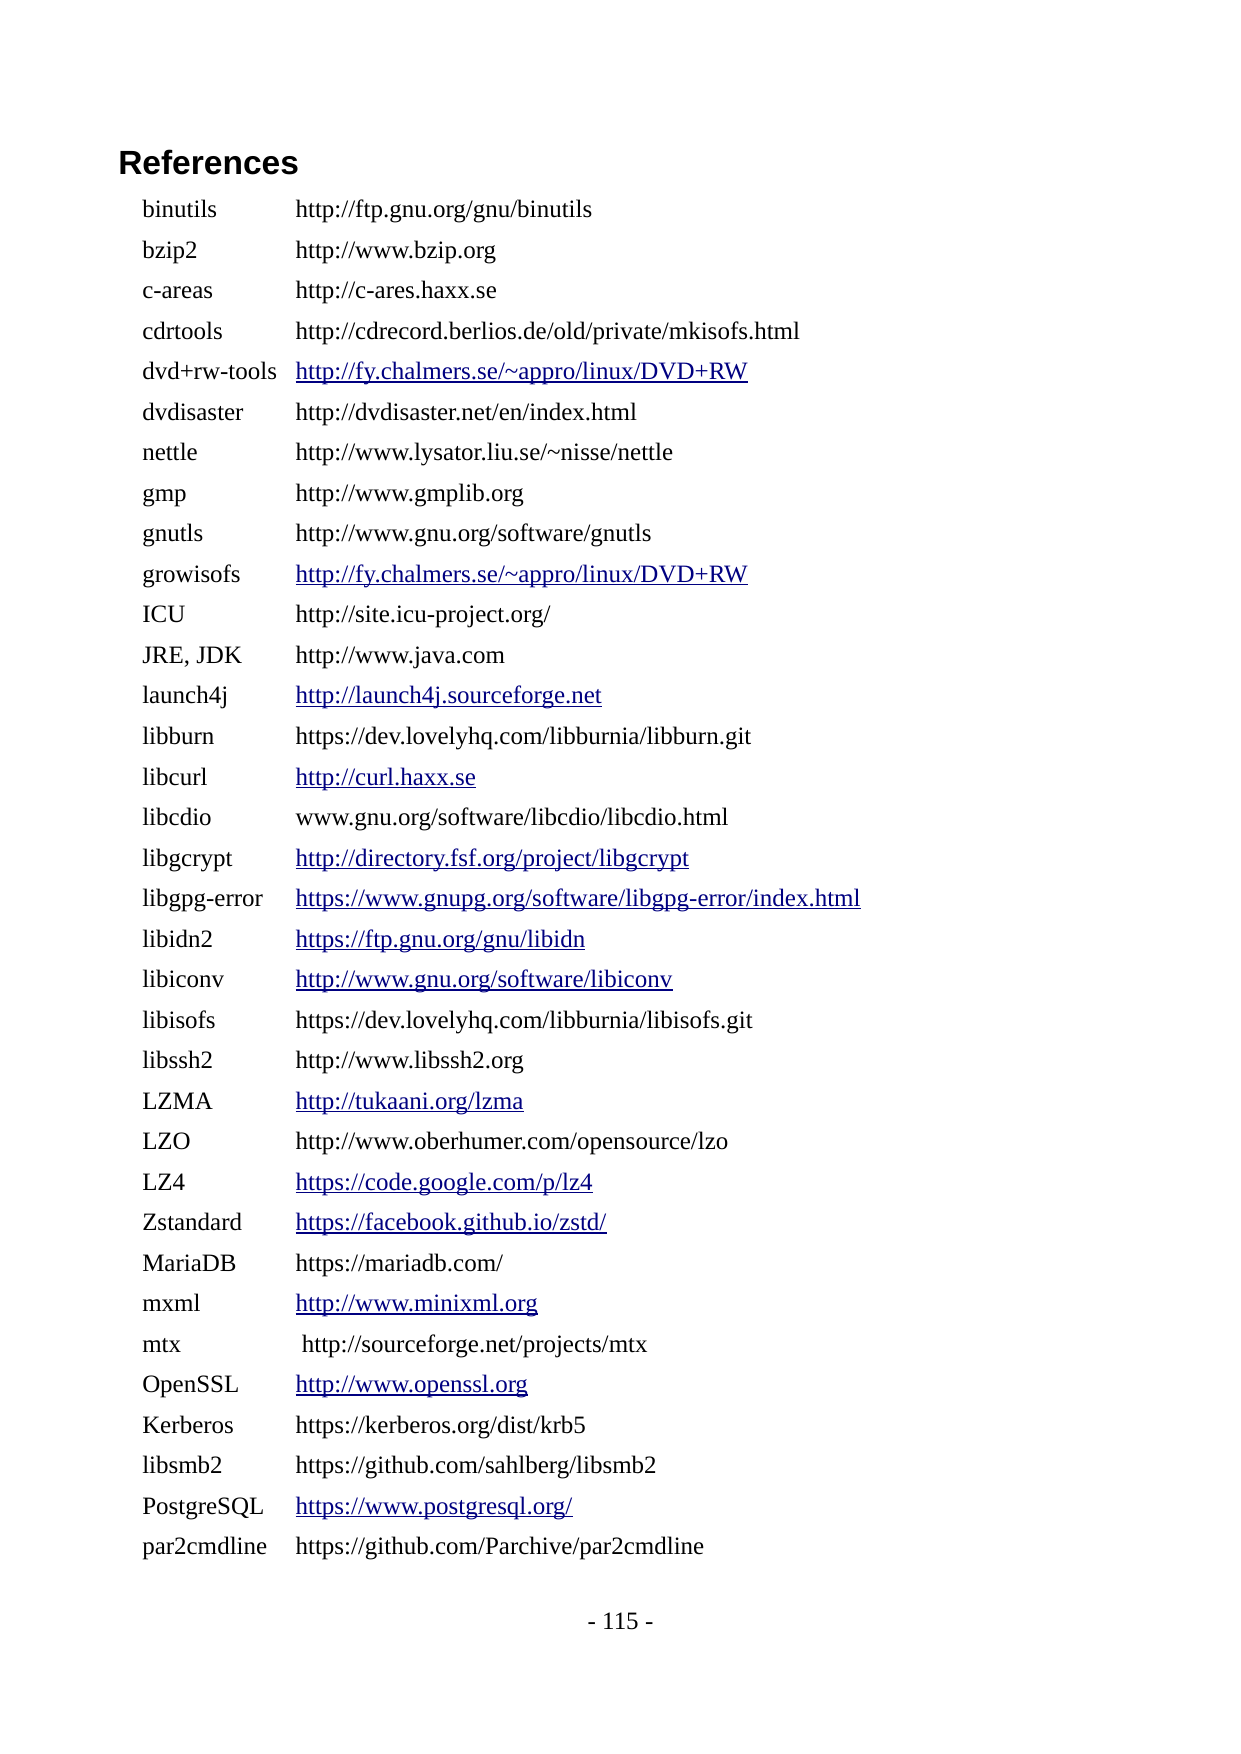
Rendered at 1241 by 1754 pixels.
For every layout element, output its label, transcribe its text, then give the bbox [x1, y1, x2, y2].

text libgpg-error https://www.gnupg.org/software/libgpg-error/index.html [118, 883, 1122, 912]
text libiconv http://www.gnu.org/software/libiconv [118, 964, 1122, 993]
text mxml http://www.minixml.org [118, 1288, 1122, 1317]
text libisofs https://dev.lovelyhq.com/libburnia/libisofs.git [118, 1005, 1122, 1033]
text c-areas http://c-ares.haxx.se [118, 275, 1122, 304]
text libcurl http://curl.haxx.se [118, 762, 1122, 790]
text bzip2 http://www.bzip.org [118, 235, 1122, 263]
subtitle References [118, 143, 1122, 182]
text par2cmdline https://github.com/Parchive/par2cmdline [118, 1531, 1122, 1560]
text LZMA http://tukaani.org/lzma [118, 1086, 1122, 1114]
text growisofs http://fy.chalmers.se/~appro/linux/DVD+RW [118, 559, 1122, 588]
text ICU http://site.icu-project.org/ [118, 599, 1122, 628]
text PostgreSQL https://www.postgresql.org/ [118, 1491, 1122, 1520]
text OpenSSL http://www.openssl.org [118, 1369, 1122, 1398]
text JRE, JDK http://www.java.com [118, 640, 1122, 669]
text libsmb2 https://github.com/sahlberg/libsmb2 [118, 1450, 1122, 1479]
text LZO http://www.oberhumer.com/opensource/lzo [118, 1126, 1122, 1155]
text libcdio www.gnu.org/software/libcdio/libcdio.html [118, 802, 1122, 831]
text libidn2 https://ftp.gnu.org/gnu/libidn [118, 924, 1122, 952]
text mtx http://sourceforge.net/projects/mtx [118, 1329, 1122, 1358]
text libgcrypt http://directory.fsf.org/project/libgcrypt [118, 843, 1122, 871]
text nettle http://www.lysator.liu.se/~nisse/nettle [118, 437, 1122, 466]
text libburn https://dev.lovelyhq.com/libburnia/libburn.git [118, 721, 1122, 750]
text Kerberos https://kerberos.org/dist/krb5 [118, 1410, 1122, 1439]
text gmp http://www.gmplib.org [118, 478, 1122, 507]
text Zstandard https://facebook.github.io/zstd/ [118, 1207, 1122, 1236]
text MariaDB https://mariadb.com/ [118, 1248, 1122, 1277]
text launch4j http://launch4j.sourceforge.net [118, 681, 1122, 709]
text libssh2 http://www.libssh2.org [118, 1045, 1122, 1074]
text dvd+rw-tools http://fy.chalmers.se/~appro/linux/DVD+RW [118, 356, 1122, 385]
text binutils http://ftp.gnu.org/gnu/binutils [118, 194, 1122, 223]
text LZ4 https://code.google.com/p/lz4 [118, 1167, 1122, 1196]
text gnutls http://www.gnu.org/software/gnutls [118, 518, 1122, 547]
text dvdisaster http://dvdisaster.net/en/index.html [118, 397, 1122, 426]
text cdrtools http://cdrecord.berlios.de/old/private/mkisofs.html [118, 316, 1122, 344]
